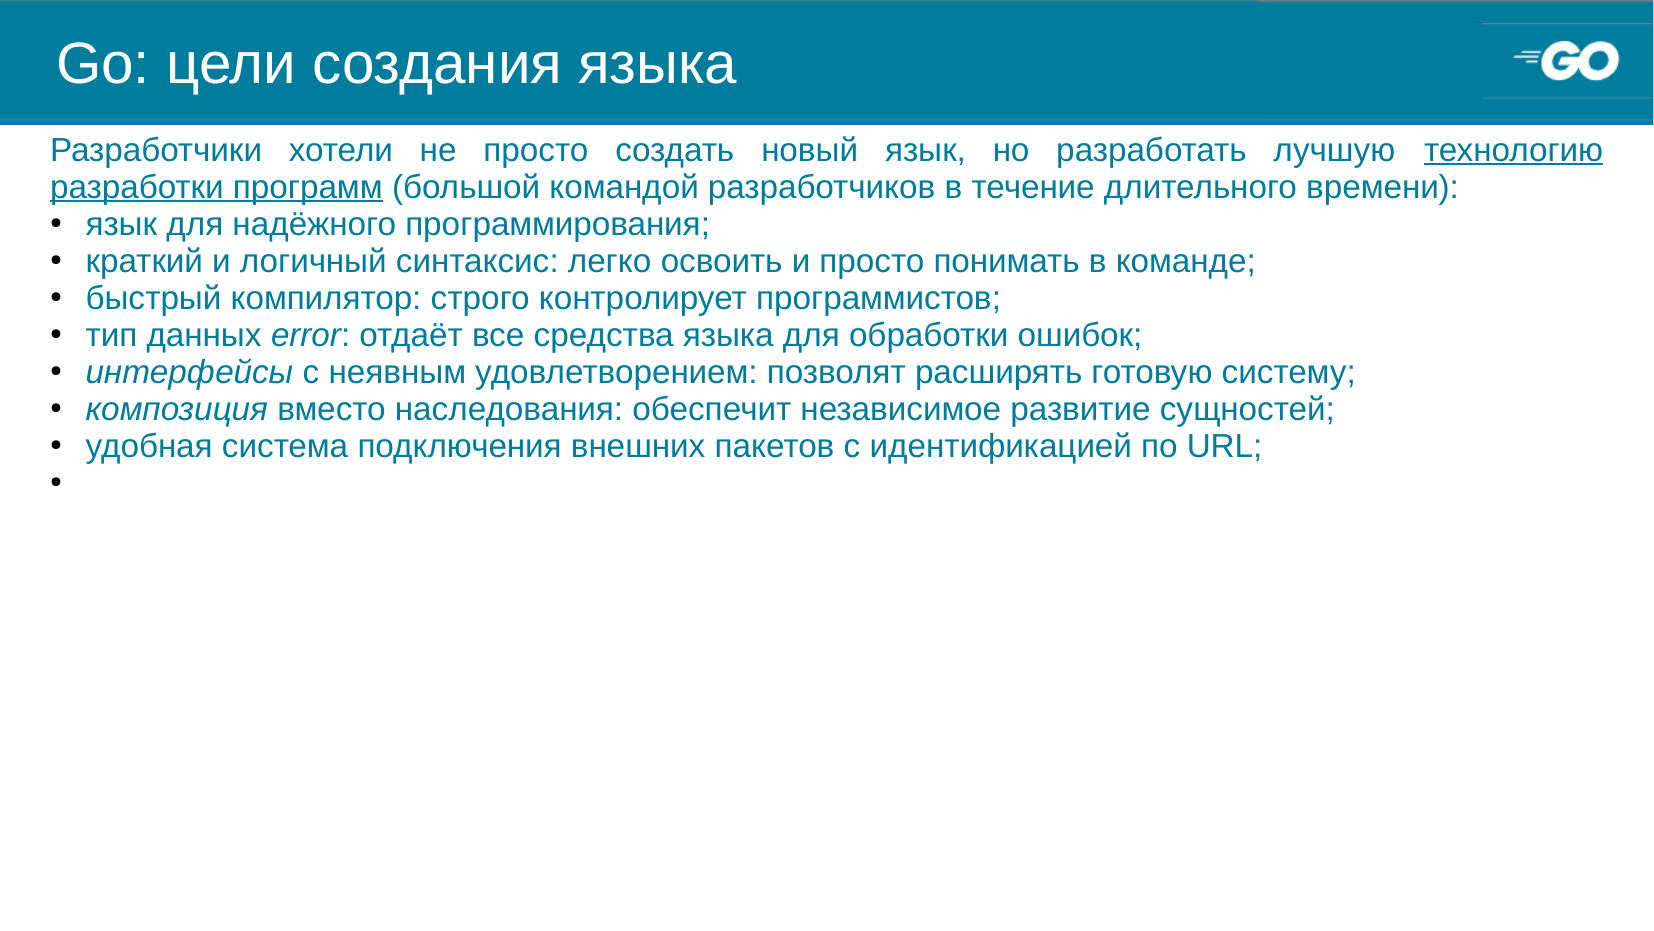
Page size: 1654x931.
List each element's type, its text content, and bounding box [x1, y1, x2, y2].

picture [1542, 41, 1619, 81]
text_box Разработчики хотели не просто создать новый язык, но разработать лучшую технологию разработки программ (большой командой разработчиков в течение длительного времени): язык для надёжного программирования; краткий и логичный синтаксис: легко освоить и просто понимать в команде; быстрый компилятор: строго контролирует программистов; тип данных error: отдаёт все средства языка для обработки ошибок; интерфейсы с неявным удовлетворением: позволят расширять готовую систему; композиция вместо наследования: обеспечит независимое развитие сущностей; удобная система подключения внешних пакетов с идентификацией по URL; [35, 124, 1619, 898]
text_box Go: цели создания языка [41, 23, 1495, 104]
